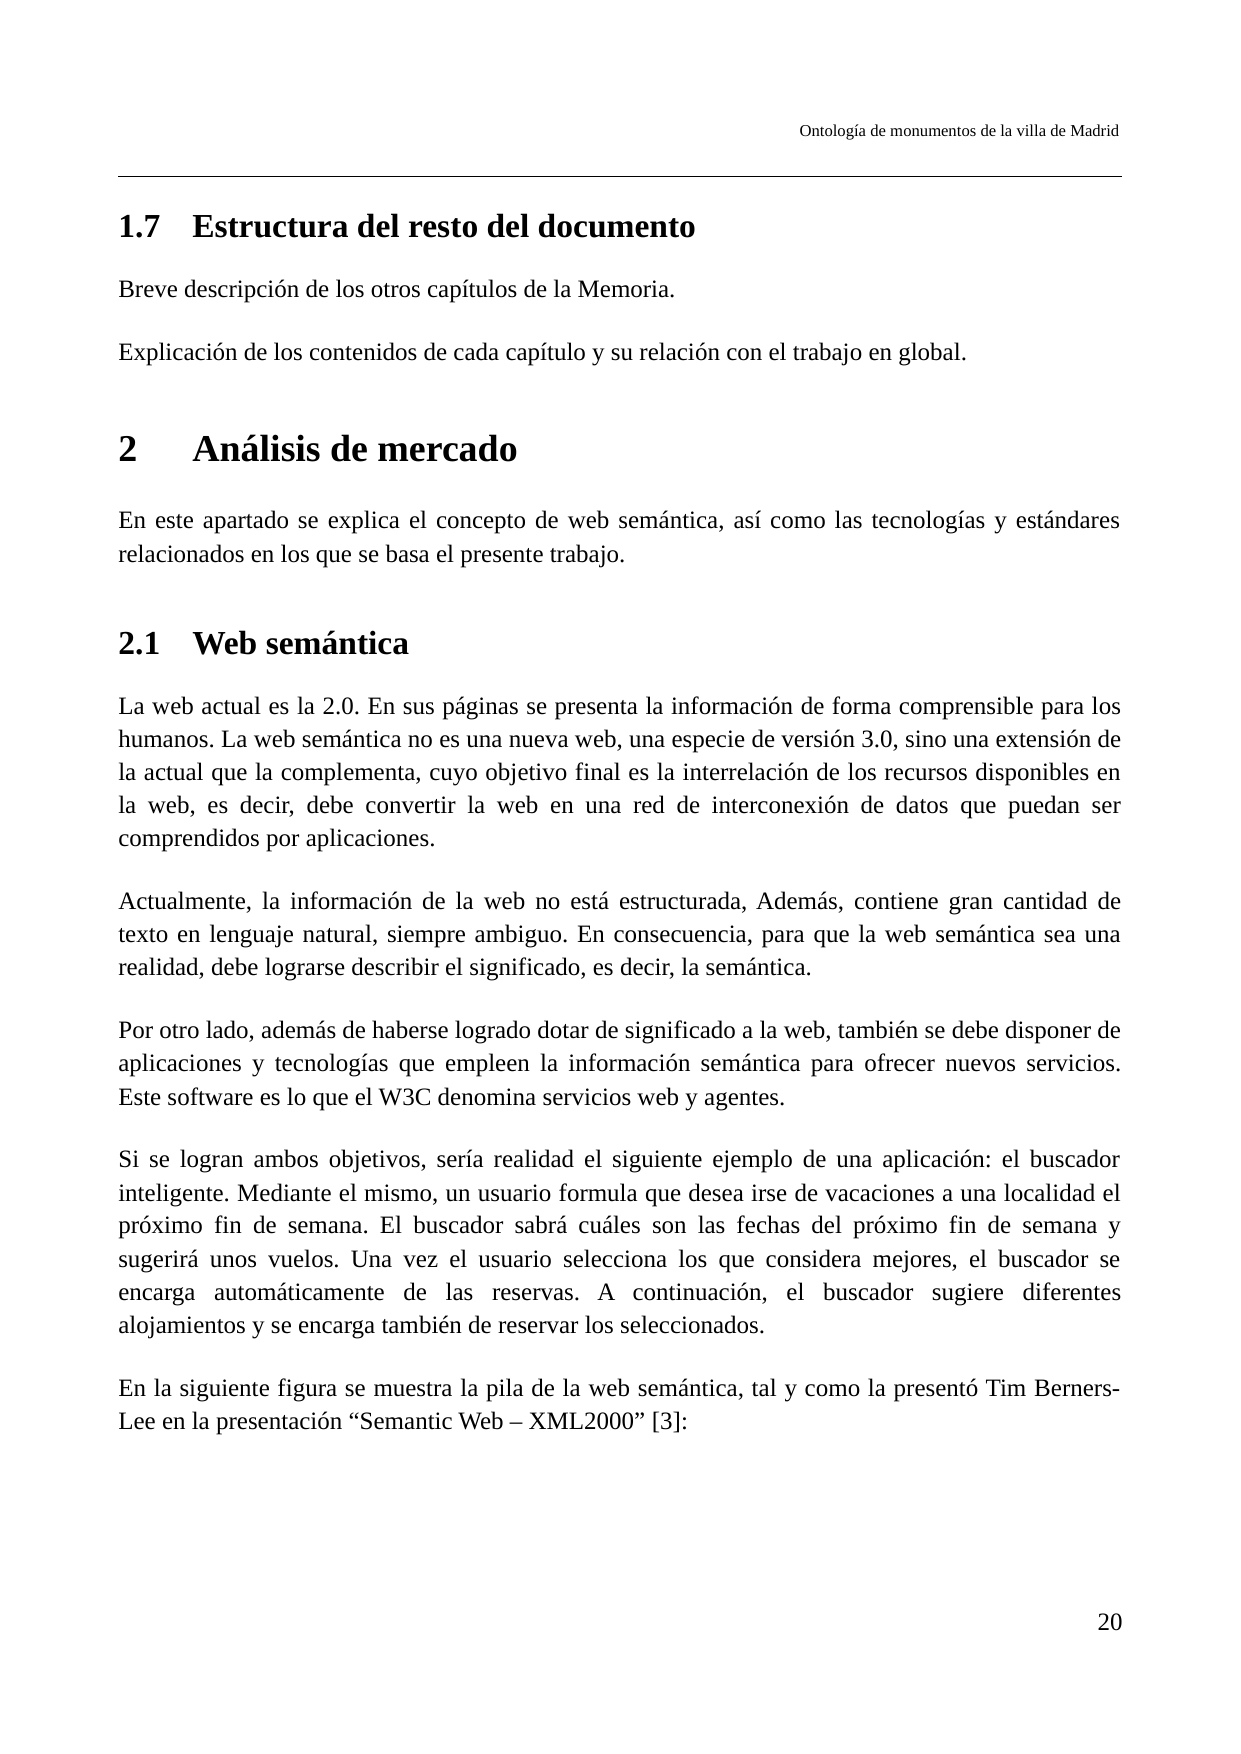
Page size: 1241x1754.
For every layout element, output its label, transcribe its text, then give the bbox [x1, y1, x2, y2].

text En este apartado se explica el concepto de web semántica, así como las tecnologías y estándares relacionados en los que se basa el presente trabajo. [118, 506, 1122, 567]
text La web actual es la 2.0. En sus páginas se presenta la información de forma comprensible para los humanos. La web semántica no es una nueva web, una especie de versión 3.0, sino una extensión de la actual que la complementa, cuyo objetivo final es la interrelación de los recursos disponibles en la web, es decir, debe convertir la web en una red de interconexión de datos que puedan ser comprendidos por aplicaciones. [118, 691, 1122, 852]
subtitle Análisis de mercado [118, 426, 1122, 469]
text Breve descripción de los otros capítulos de la Memoria. [118, 274, 1122, 303]
text Por otro lado, además de haberse logrado dotar de significado a la web, también se debe disponer de aplicaciones y tecnologías que empleen la información semántica para ofrecer nuevos servicios. Este software es lo que el W3C denomina servicios web y agentes. [118, 1016, 1122, 1110]
text Si se logran ambos objetivos, sería realidad el siguiente ejemplo de una aplicación: el buscador inteligente. Mediante el mismo, un usuario formula que desea irse de vacaciones a una localidad el próximo fin de semana. El buscador sabrá cuáles son las fechas del próximo fin de semana y sugerirá unos vuelos. Una vez el usuario selecciona los que considera mejores, el buscador se encarga automáticamente de las reservas. A continuación, el buscador sugiere diferentes alojamientos y se encarga también de reservar los seleccionados. [118, 1144, 1122, 1338]
subtitle Web semántica [118, 623, 1122, 661]
subtitle Estructura del resto del documento [118, 206, 1122, 244]
text Actualmente, la información de la web no está estructurada, Además, contiene gran cantidad de texto en lenguaje natural, siempre ambiguo. En consecuencia, para que la web semántica sea una realidad, debe lograrse describir el significado, es decir, la semántica. [118, 886, 1122, 981]
text Explicación de los contenidos de cada capítulo y su relación con el trabajo en global. [118, 337, 1122, 366]
text En la siguiente figura se muestra la pila de la web semántica, tal y como la presentó Tim Berners-Lee en la presentación “Semantic Web – XML2000” [3]: [118, 1373, 1122, 1434]
